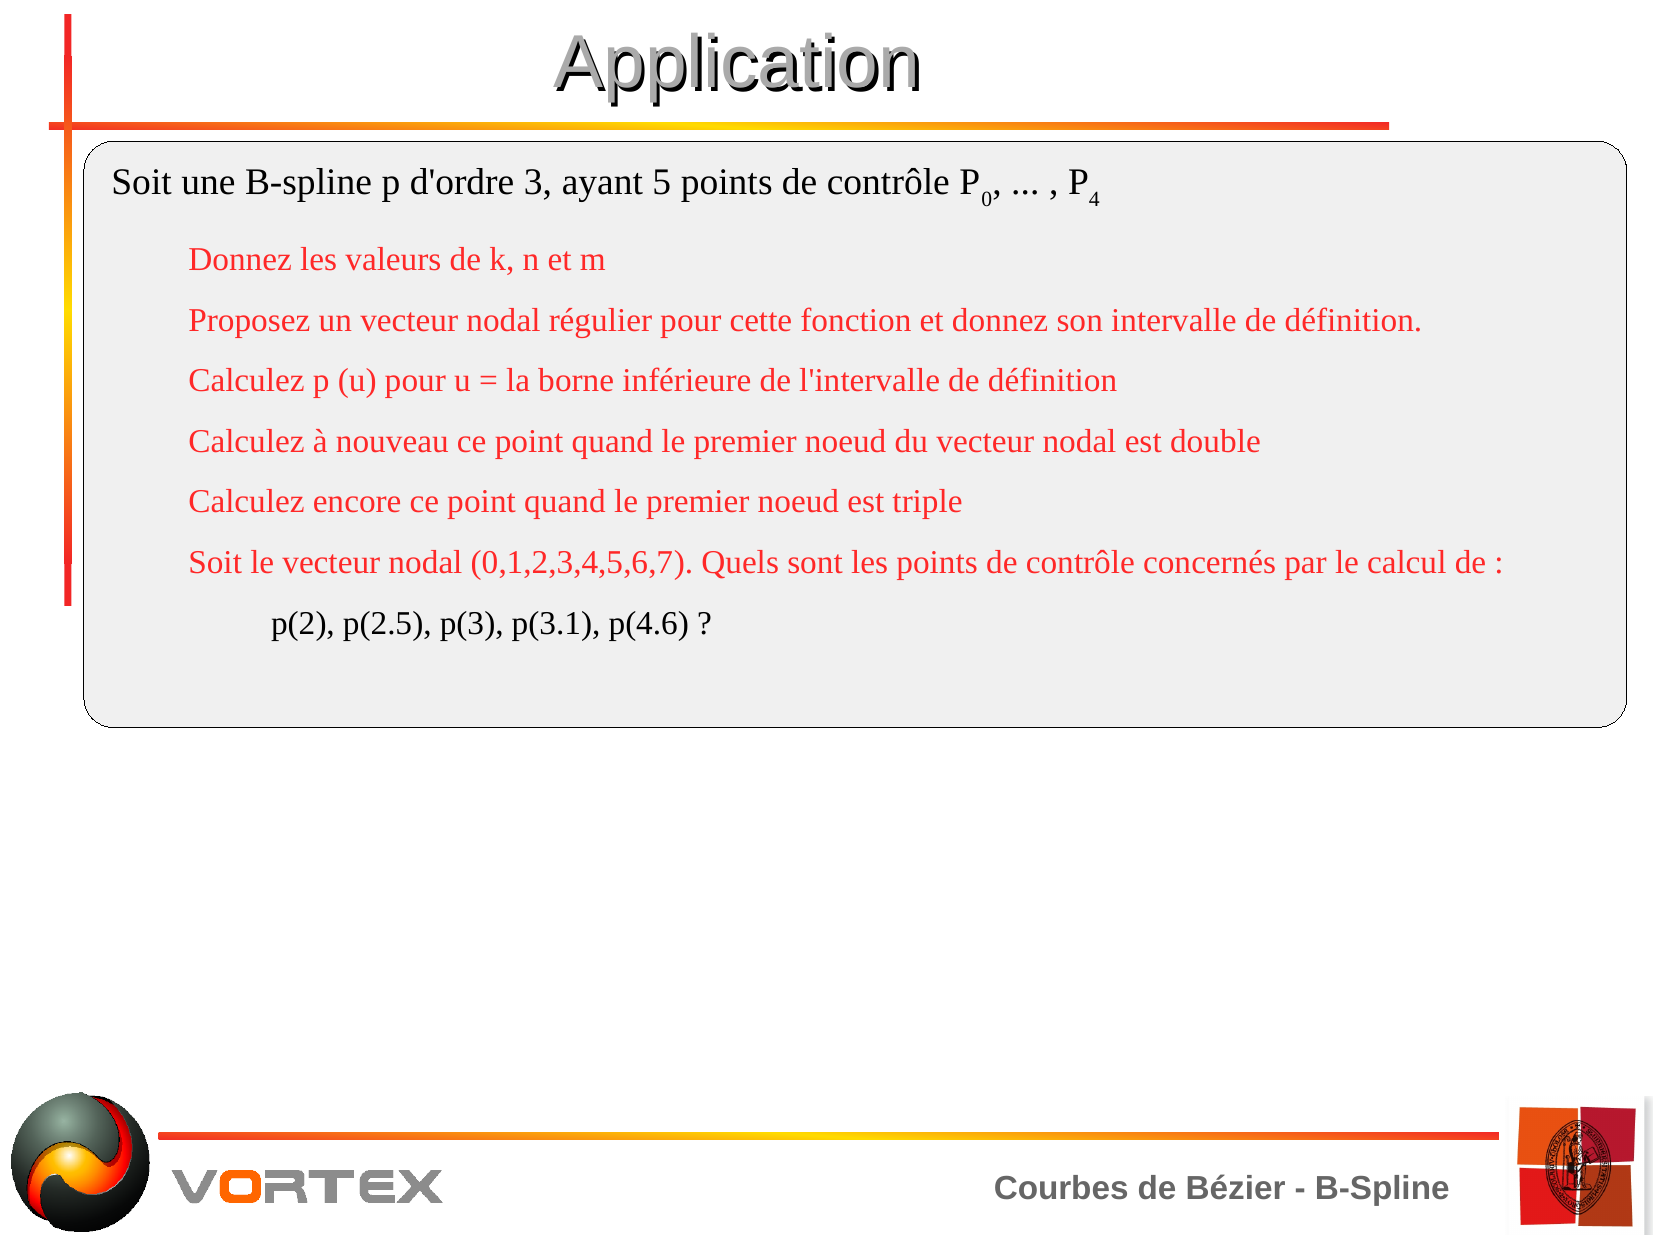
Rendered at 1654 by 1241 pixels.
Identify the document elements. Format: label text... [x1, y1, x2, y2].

title Application [82, 4, 1392, 120]
text_box [83, 141, 1627, 720]
list Soit une B-spline p d'ordre 3, ayant 5 points de contrôle P0, ... , P4 Donnez les valeurs de k, n et m Proposez un vecteur nodal régulier pour cette fonction et donnez son intervalle de définition. Calculez p (u) pour u = la borne inférieure de l'intervalle de définition Calculez à nouveau ce point quand le premier noeud du vecteur nodal est double Calculez encore ce point quand le premier noeud est triple Soit le vecteur nodal (0,1,2,3,4,5,6,7). Quels sont les points de contrôle concernés par le calcul de : p(2), p(2.5), p(3), p(3.1), p(4.6) ? [93, 160, 1620, 1103]
picture [1505, 1096, 1653, 1235]
picture [11, 1092, 443, 1232]
